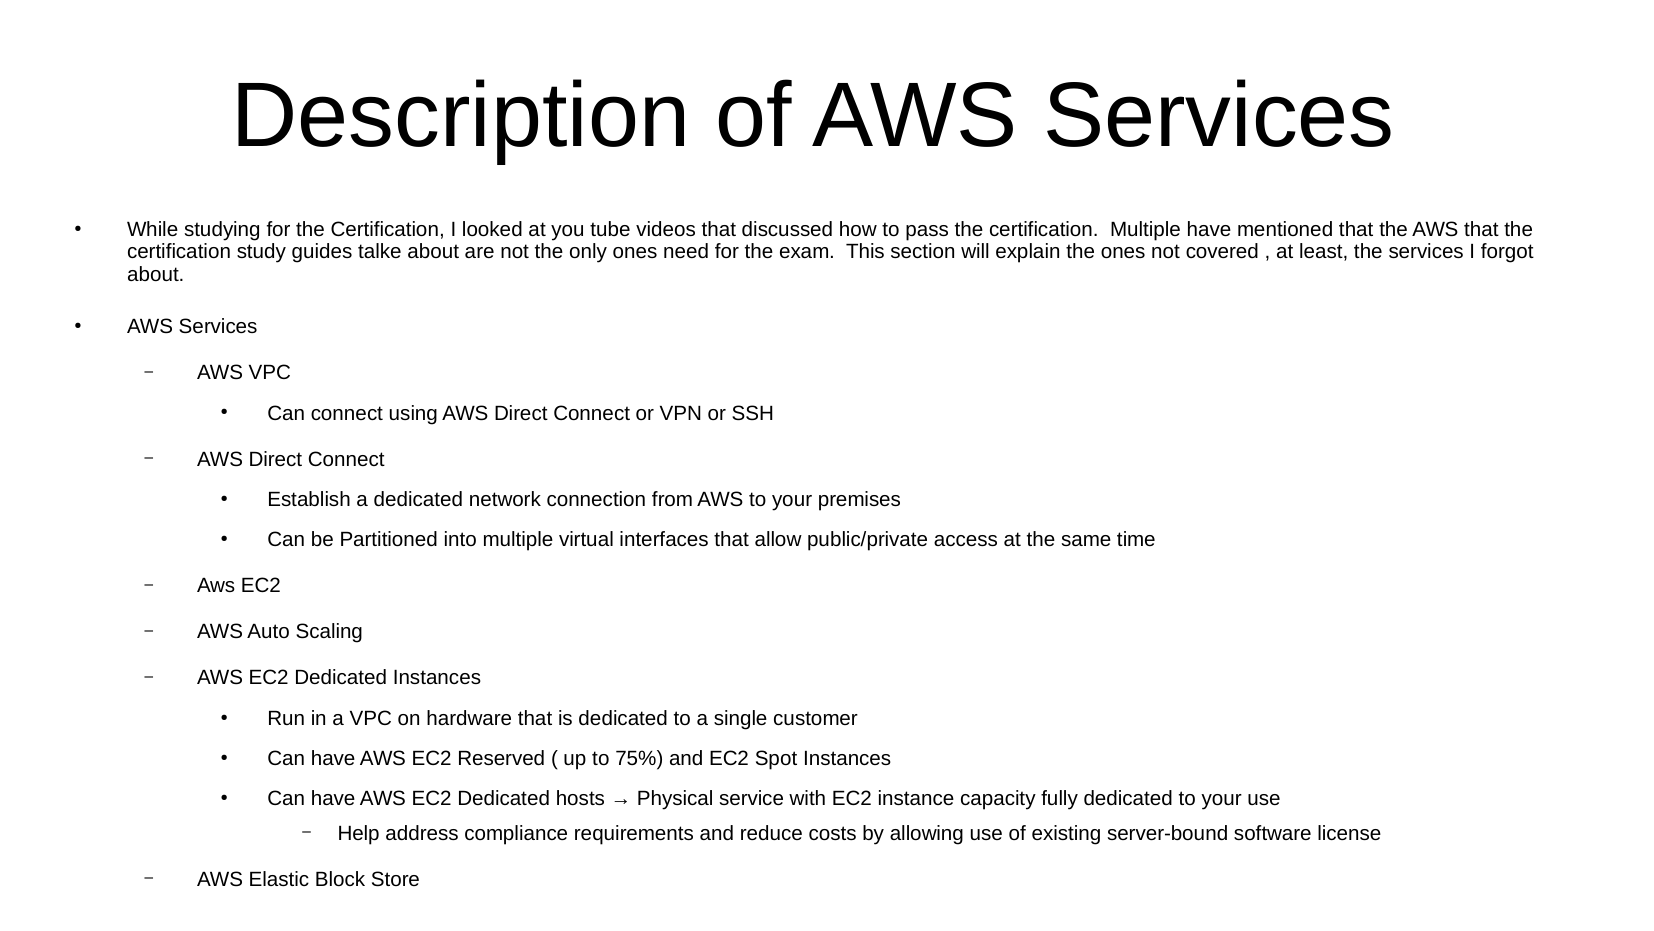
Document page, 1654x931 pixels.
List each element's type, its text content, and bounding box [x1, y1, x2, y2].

list While studying for the Certification, I looked at you tube videos that discussed how to pass the certification. Multiple have mentioned that the AWS that the certification study guides talke about are not the only ones need for the exam. This section will explain the ones not covered , at least, the services I forgot about. AWS Services AWS VPC Can connect using AWS Direct Connect or VPN or SSH AWS Direct Connect Establish a dedicated network connection from AWS to your premises Can be Partitioned into multiple virtual interfaces that allow public/private access at the same time Aws EC2 AWS Auto Scaling AWS EC2 Dedicated Instances Run in a VPC on hardware that is dedicated to a single customer Can have AWS EC2 Reserved ( up to 75%) and EC2 Spot Instances Can have AWS EC2 Dedicated hosts → Physical service with EC2 instance capacity fully dedicated to your use Help address compliance requirements and reduce costs by allowing use of existing server-bound software license AWS Elastic Block Store [56, 217, 1546, 901]
title Description of AWS Services [82, 37, 1571, 193]
